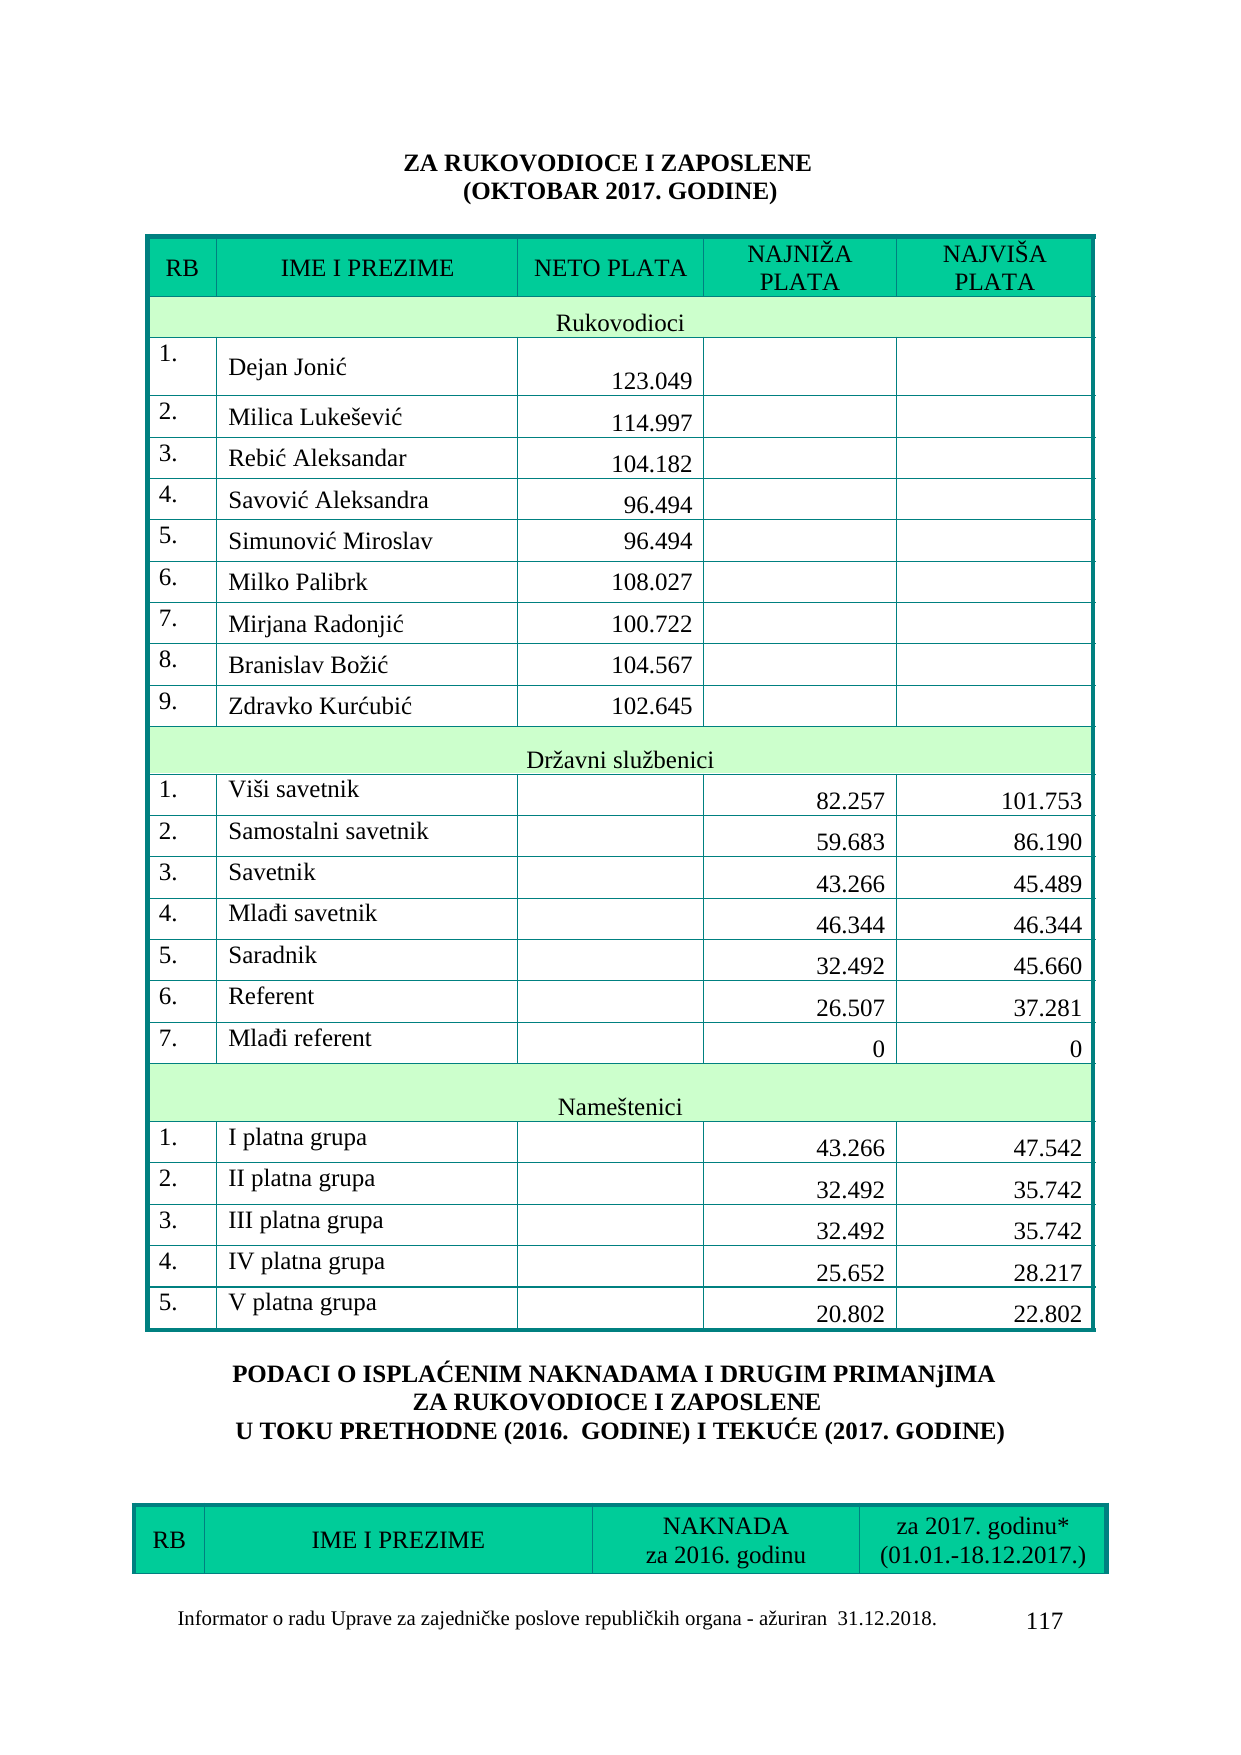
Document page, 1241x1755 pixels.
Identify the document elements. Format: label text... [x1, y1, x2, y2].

table_cell [518, 857, 703, 897]
table_cell 46.344 [704, 899, 896, 939]
table_cell [518, 981, 703, 1022]
table_cell 2. [150, 1163, 216, 1204]
table_cell [518, 940, 703, 980]
table_cell [897, 686, 1091, 726]
table_cell 3. [150, 1205, 216, 1245]
table_cell Branislav Božić [217, 644, 517, 685]
table_cell Mirjana Radonjić [217, 603, 517, 643]
table_cell 1. [150, 1122, 216, 1162]
table_cell Milica Lukešević [217, 396, 517, 437]
table_cell Samostalni savetnik [217, 816, 517, 856]
table_cell 32.492 [704, 1205, 896, 1245]
table_header NAJNIŽA PLATA [704, 239, 896, 296]
table_cell I platna grupa [217, 1122, 517, 1162]
table_cell 26.507 [704, 981, 896, 1022]
table_cell 35.742 [897, 1205, 1091, 1245]
table_cell Nameštenici [150, 1064, 1091, 1121]
table_cell [704, 396, 896, 437]
table_cell Viši savetnik [217, 775, 517, 815]
table_cell 6. [150, 562, 216, 602]
table_cell 1. [150, 338, 216, 395]
table_cell 114.997 [518, 396, 703, 437]
table_cell 46.344 [897, 899, 1091, 939]
table_cell Mlađi referent [217, 1023, 517, 1063]
table_cell III platna grupa [217, 1205, 517, 1245]
table_cell 86.190 [897, 816, 1091, 856]
table_cell 28.217 [897, 1246, 1091, 1286]
text (OKTOBAR 2017. GODINE) [177, 176, 1063, 205]
table_cell 43.266 [704, 1122, 896, 1162]
table_cell [704, 520, 896, 561]
table_cell [704, 644, 896, 685]
table_cell Referent [217, 981, 517, 1022]
table_cell Državni službenici [150, 727, 1091, 773]
table_cell Savetnik [217, 857, 517, 897]
table_cell 59.683 [704, 816, 896, 856]
table_cell [704, 562, 896, 602]
table_header NAKNADA za 2016. godinu [593, 1507, 859, 1573]
table_cell 123.049 [518, 338, 703, 395]
text PODACI O ISPLAĆENIM NAKNADAMA I DRUGIM PRIMANјIMA [177, 1359, 1063, 1387]
table_cell [897, 438, 1091, 478]
table_header IME I PREZIME [217, 239, 517, 296]
table_cell 1. [150, 775, 216, 815]
table_cell [897, 479, 1091, 519]
table_cell 108.027 [518, 562, 703, 602]
text ZA RUKOVODIOCE I ZAPOSLENE [177, 1387, 1063, 1416]
table_cell Rukovodioci [150, 297, 1091, 337]
table_cell 7. [150, 603, 216, 643]
table_cell [704, 686, 896, 726]
table_cell 96.494 [518, 520, 703, 561]
table_cell 104.182 [518, 438, 703, 478]
table_cell 102.645 [518, 686, 703, 726]
table_header RB [150, 239, 216, 296]
table_cell 4. [150, 1246, 216, 1286]
table_cell [897, 603, 1091, 643]
table_cell [518, 899, 703, 939]
table_cell 4. [150, 899, 216, 939]
table_cell 5. [150, 1288, 216, 1328]
table_cell 43.266 [704, 857, 896, 897]
table_cell Rebić Aleksandar [217, 438, 517, 478]
table_cell 100.722 [518, 603, 703, 643]
table_cell II platna grupa [217, 1163, 517, 1204]
table_cell Milko Palibrk [217, 562, 517, 602]
table_cell 47.542 [897, 1122, 1091, 1162]
table_cell [897, 338, 1091, 395]
table_cell [518, 775, 703, 815]
table_cell Zdravko Kurćubić [217, 686, 517, 726]
table_cell [897, 562, 1091, 602]
table_cell 45.660 [897, 940, 1091, 980]
table_cell 32.492 [704, 940, 896, 980]
table_cell 8. [150, 644, 216, 685]
table_cell 96.494 [518, 479, 703, 519]
table_header RB [136, 1507, 204, 1573]
table_cell V platna grupa [217, 1288, 517, 1328]
table_header NETO PLATA [518, 239, 703, 296]
table_cell Saradnik [217, 940, 517, 980]
table_cell 3. [150, 438, 216, 478]
table_cell 4. [150, 479, 216, 519]
table_cell [704, 479, 896, 519]
table_cell Dejan Jonić [217, 338, 517, 395]
table_cell [704, 603, 896, 643]
table_cell Mlađi savetnik [217, 899, 517, 939]
table_cell 5. [150, 940, 216, 980]
table_cell IV platna grupa [217, 1246, 517, 1286]
table_cell 9. [150, 686, 216, 726]
table_cell [518, 1122, 703, 1162]
table_cell [897, 644, 1091, 685]
table_cell [897, 520, 1091, 561]
table_cell 37.281 [897, 981, 1091, 1022]
text ZA RUKOVODIOCE I ZAPOSLENE [177, 148, 1063, 176]
table_cell Savović Aleksandra [217, 479, 517, 519]
table_cell 7. [150, 1023, 216, 1063]
table_cell [518, 816, 703, 856]
table_cell [518, 1023, 703, 1063]
table_header IME I PREZIME [205, 1507, 592, 1573]
table_cell 82.257 [704, 775, 896, 815]
table_cell 20.802 [704, 1288, 896, 1328]
table_cell 0 [704, 1023, 896, 1063]
table_cell 6. [150, 981, 216, 1022]
table_cell 35.742 [897, 1163, 1091, 1204]
table_cell 22.802 [897, 1288, 1091, 1328]
table_cell 2. [150, 396, 216, 437]
table_cell 0 [897, 1023, 1091, 1063]
table_cell 104.567 [518, 644, 703, 685]
table_cell [897, 396, 1091, 437]
table_header NAJVIŠA PLATA [897, 239, 1091, 296]
table_cell 5. [150, 520, 216, 561]
table_cell [518, 1163, 703, 1204]
table_cell 3. [150, 857, 216, 897]
table_cell [518, 1205, 703, 1245]
table_cell 45.489 [897, 857, 1091, 897]
table_cell 25.652 [704, 1246, 896, 1286]
table_cell 101.753 [897, 775, 1091, 815]
table_cell [518, 1246, 703, 1286]
table_cell [704, 438, 896, 478]
table_cell Simunović Miroslav [217, 520, 517, 561]
table_cell 32.492 [704, 1163, 896, 1204]
table_header za 2017. godinu* (01.01.-18.12.2017.) [860, 1507, 1104, 1573]
table_cell 2. [150, 816, 216, 856]
text U TOKU PRETHODNE (2016. GODINE) I TEKUĆE (2017. GODINE) [177, 1416, 1063, 1445]
table_cell [704, 338, 896, 395]
table_cell [518, 1288, 703, 1328]
